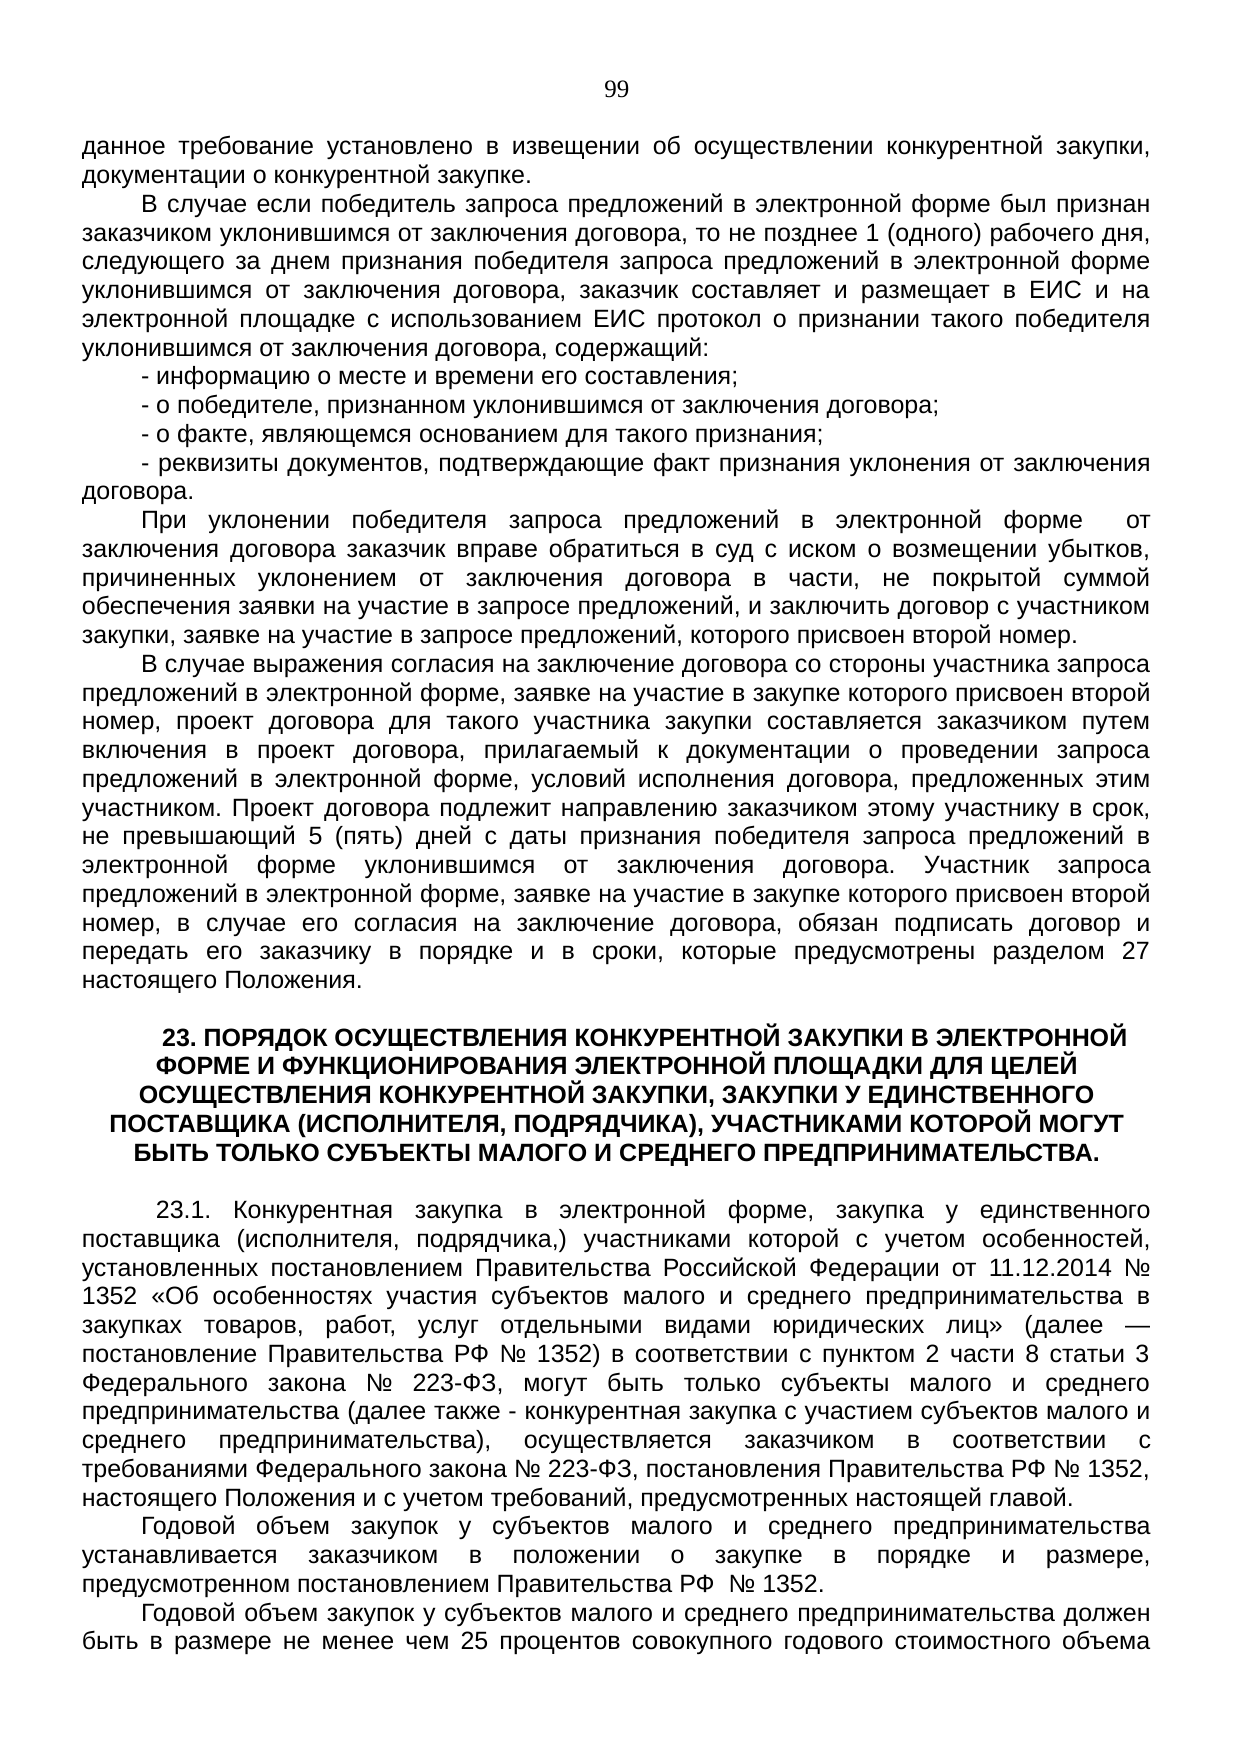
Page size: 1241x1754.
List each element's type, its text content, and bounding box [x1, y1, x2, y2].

text данное требование установлено в извещении об осуществлении конкурентной закупки, документации о конкурентной закупке. [82, 131, 1152, 189]
text 23. ПОРЯДОК ОСУЩЕСТВЛЕНИЯ КОНКУРЕНТНОЙ ЗАКУПКИ В ЭЛЕКТРОННОЙ ФОРМЕ И ФУНКЦИОНИРОВАНИЯ ЭЛЕКТРОННОЙ ПЛОЩАДКИ ДЛЯ ЦЕЛЕЙ ОСУЩЕСТВЛЕНИЯ КОНКУРЕНТНОЙ ЗАКУПКИ, ЗАКУПКИ У ЕДИНСТВЕННОГО ПОСТАВЩИКА (ИСПОЛНИТЕЛЯ, ПОДРЯДЧИКА), УЧАСТНИКАМИ КОТОРОЙ МОГУТ БЫТЬ ТОЛЬКО СУБЪЕКТЫ МАЛОГО И СРЕДНЕГО ПРЕДПРИНИМАТЕЛЬСТВА. [82, 1022, 1152, 1166]
text В случае выражения согласия на заключение договора со стороны участника запроса предложений в электронной форме, заявке на участие в закупке которого присвоен второй номер, проект договора для такого участника закупки составляется заказчиком путем включения в проект договора, прилагаемый к документации о проведении запроса предложений в электронной форме, условий исполнения договора, предложенных этим участником. Проект договора подлежит направлению заказчиком этому участнику в срок, не превышающий 5 (пять) дней с даты признания победителя запроса предложений в электронной форме уклонившимся от заключения договора. Участник запроса предложений в электронной форме, заявке на участие в закупке которого присвоен второй номер, в случае его согласия на заключение договора, обязан подписать договор и передать его заказчику в порядке и в сроки, которые предусмотрены разделом 27 настоящего Положения. [82, 649, 1152, 994]
text - о победителе, признанном уклонившимся от заключения договора; [82, 390, 1152, 419]
text Годовой объем закупок у субъектов малого и среднего предпринимательства устанавливается заказчиком в положении о закупке в порядке и размере, предусмотренном постановлением Правительства РФ № 1352. [82, 1511, 1152, 1597]
text При уклонении победителя запроса предложений в электронной форме от заключения договора заказчик вправе обратиться в суд с иском о возмещении убытков, причиненных уклонением от заключения договора в части, не покрытой суммой обеспечения заявки на участие в запросе предложений, и заключить договор с участником закупки, заявке на участие в запросе предложений, которого присвоен второй номер. [82, 505, 1152, 649]
text - информацию о месте и времени его составления; [82, 361, 1152, 390]
text - реквизиты документов, подтверждающие факт признания уклонения от заключения договора. [82, 447, 1152, 505]
text - о факте, являющемся основанием для такого признания; [82, 419, 1152, 447]
text 23.1. Конкурентная закупка в электронной форме, закупка у единственного поставщика (исполнителя, подрядчика,) участниками которой с учетом особенностей, установленных постановлением Правительства Российской Федерации от 11.12.2014 № 1352 «Об особенностях участия субъектов малого и среднего предпринимательства в закупках товаров, работ, услуг отдельными видами юридических лиц» (далее — постановление Правительства РФ № 1352) в соответствии с пунктом 2 части 8 статьи 3 Федерального закона № 223-ФЗ, могут быть только субъекты малого и среднего предпринимательства (далее также - конкурентная закупка с участием субъектов малого и среднего предпринимательства), осуществляется заказчиком в соответствии с требованиями Федерального закона № 223-ФЗ, постановления Правительства РФ № 1352, настоящего Положения и с учетом требований, предусмотренных настоящей главой. [82, 1195, 1152, 1511]
text Годовой объем закупок у субъектов малого и среднего предпринимательства должен быть в размере не менее чем 25 процентов совокупного годового стоимостного объема [82, 1597, 1152, 1655]
text В случае если победитель запроса предложений в электронной форме был признан заказчиком уклонившимся от заключения договора, то не позднее 1 (одного) рабочего дня, следующего за днем признания победителя запроса предложений в электронной форме уклонившимся от заключения договора, заказчик составляет и размещает в ЕИС и на электронной площадке с использованием ЕИС протокол о признании такого победителя уклонившимся от заключения договора, содержащий: [82, 189, 1152, 361]
